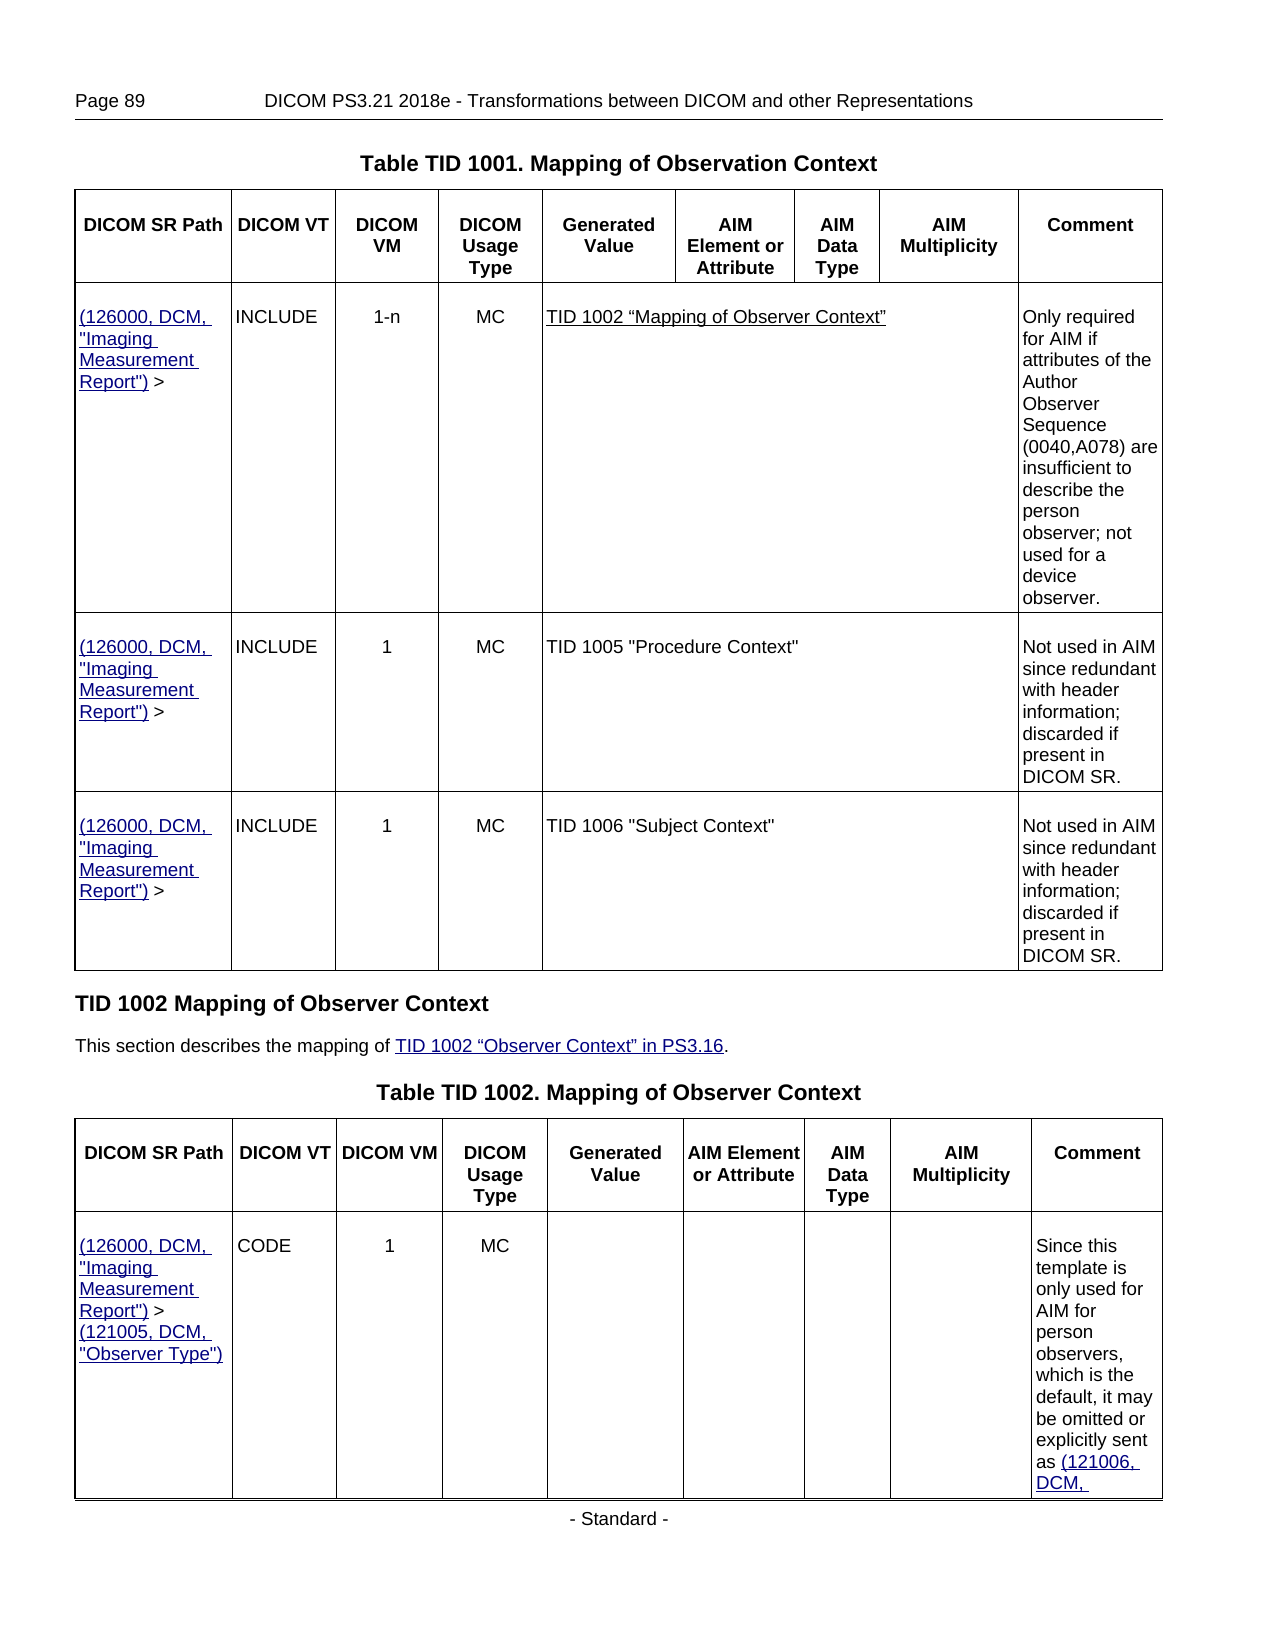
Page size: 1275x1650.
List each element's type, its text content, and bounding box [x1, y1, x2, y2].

table_header AIM Data Type [795, 190, 879, 282]
text Table TID 1002. Mapping of Observer Context [75, 1079, 1162, 1104]
text TID 1002 Mapping of Observer Context [75, 990, 1162, 1016]
table_cell MC [439, 613, 542, 791]
table_cell INCLUDE [232, 283, 335, 612]
table_cell 1 [337, 1212, 442, 1498]
table_cell 1 [336, 792, 438, 970]
table_cell [548, 1212, 683, 1498]
table_header AIM Data Type [805, 1119, 890, 1211]
table_cell CODE [233, 1212, 336, 1498]
text This section describes the mapping of TID 1002 “Observer Context” in PS3.16. [75, 1035, 1162, 1056]
table_cell (126000, DCM, "Imaging Measurement Report") > [76, 283, 231, 612]
table_header AIM Element or Attribute [676, 190, 794, 282]
table_cell Not used in AIM since redundant with header information; discarded if present in DICOM SR. [1019, 613, 1162, 791]
table_cell MC [443, 1212, 547, 1498]
table_header DICOM VT [232, 190, 335, 282]
table_cell INCLUDE [232, 613, 335, 791]
table_cell Only required for AIM if attributes of the Author Observer Sequence (0040,A078) are insufficient to describe the person observer; not used for a device observer. [1019, 283, 1162, 612]
table_cell TID 1002 “Mapping of Observer Context” [543, 283, 1018, 612]
table_cell (126000, DCM, "Imaging Measurement Report") > [76, 613, 231, 791]
table_cell 1 [336, 613, 438, 791]
table_header DICOM VT [233, 1119, 336, 1211]
table_header Generated Value [543, 190, 675, 282]
table_header DICOM VM [336, 190, 438, 282]
table_cell [684, 1212, 804, 1498]
table_header AIM Multiplicity [891, 1119, 1031, 1211]
table_cell TID 1006 "Subject Context" [543, 792, 1018, 970]
table_cell Since this template is only used for AIM for person observers, which is the default, it may be omitted or explicitly sent as (121006, DCM, [1032, 1212, 1162, 1498]
table_header DICOM SR Path [76, 190, 231, 282]
table_cell [891, 1212, 1031, 1498]
table_header DICOM Usage Type [443, 1119, 547, 1211]
table_header Comment [1019, 190, 1162, 282]
table_cell MC [439, 283, 542, 612]
table_header AIM Multiplicity [880, 190, 1018, 282]
table_header DICOM Usage Type [439, 190, 542, 282]
table_cell 1-n [336, 283, 438, 612]
table_header Comment [1032, 1119, 1162, 1211]
table_header DICOM SR Path [76, 1119, 232, 1211]
table_cell MC [439, 792, 542, 970]
table_cell (126000, DCM, "Imaging Measurement Report") > (121005, DCM, "Observer Type") [76, 1212, 232, 1498]
table_header Generated Value [548, 1119, 683, 1211]
table_cell [805, 1212, 890, 1498]
table_cell INCLUDE [232, 792, 335, 970]
table_cell (126000, DCM, "Imaging Measurement Report") > [76, 792, 231, 970]
table_header AIM Element or Attribute [684, 1119, 804, 1211]
table_header DICOM VM [337, 1119, 442, 1211]
table_cell TID 1005 "Procedure Context" [543, 613, 1018, 791]
table_cell Not used in AIM since redundant with header information; discarded if present in DICOM SR. [1019, 792, 1162, 970]
text Table TID 1001. Mapping of Observation Context [75, 150, 1162, 176]
